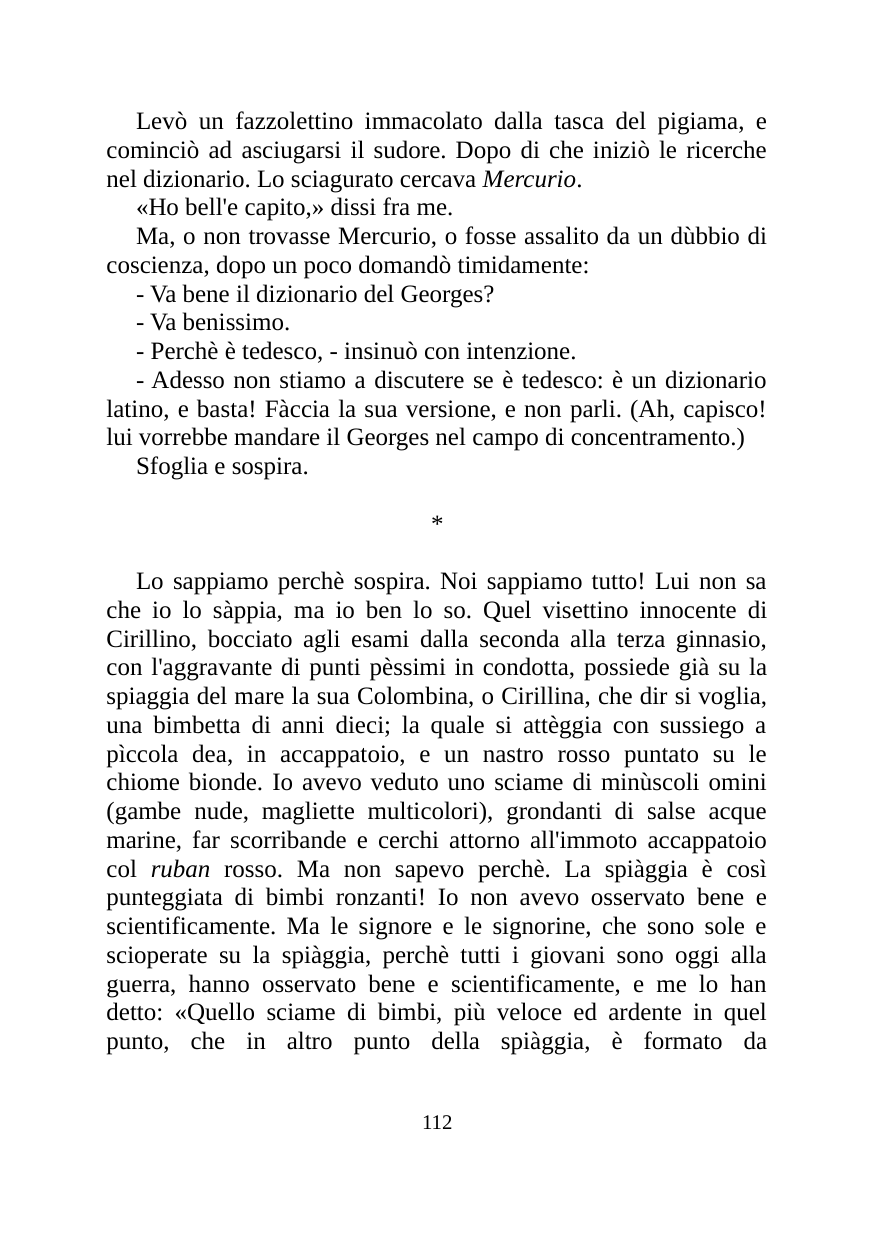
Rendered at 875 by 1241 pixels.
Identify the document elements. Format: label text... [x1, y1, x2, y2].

text Levò un fazzolettino immacolato dalla tasca del pigiama, e cominciò ad asciugarsi il sudore. Dopo di che iniziò le ricerche nel dizionario. Lo sciagurato cercava Mercurio. [106, 106, 768, 192]
text - Perchè è tedesco, - insinuò con intenzione. [106, 336, 768, 365]
text Sfoglia e sospira. [106, 451, 768, 480]
text Ma, o non trovasse Mercurio, o fosse assalito da un dùbbio di coscienza, dopo un poco domandò timidamente: [106, 221, 768, 279]
text «Ho bell'e capito,» dissi fra me. [106, 192, 768, 221]
text - Adesso non stiamo a discutere se è tedesco: è un dizionario latino, e basta! Fàccia la sua versione, e non parli. (Ah, capisco! lui vorrebbe mandare il Georges nel campo di concentramento.) [106, 365, 768, 451]
text - Va bene il dizionario del Georges? [106, 279, 768, 307]
text Lo sappiamo perchè sospira. Noi sappiamo tutto! Lui non sa che io lo sàppia, ma io ben lo so. Quel visettino innocente di Cirillino, bocciato agli esami dalla seconda alla terza ginnasio, con l'aggravante di punti pèssimi in condotta, possiede già su la spiaggia del mare la sua Colombina, o Cirillina, che dir si voglia, una bimbetta di anni dieci; la quale si attèggia con sussiego a pìccola dea, in accappatoio, e un nastro rosso puntato su le chiome bionde. Io avevo veduto uno sciame di minùscoli omini (gambe nude, magliette multicolori), grondanti di salse acque marine, far scorribande e cerchi attorno all'immoto accappatoio col ruban rosso. Ma non sapevo perchè. La spiàggia è così punteggiata di bimbi ronzanti! Io non avevo osservato bene e scientificamente. Ma le signore e le signorine, che sono sole e scioperate su la spiàggia, perchè tutti i giovani sono oggi alla guerra, hanno osservato bene e scientificamente, e me lo han detto: «Quello sciame di bimbi, più veloce ed ardente in quel punto, che in altro punto della spiàggia, è formato da [106, 566, 768, 1055]
text - Va benissimo. [106, 307, 768, 336]
text * [106, 509, 768, 537]
